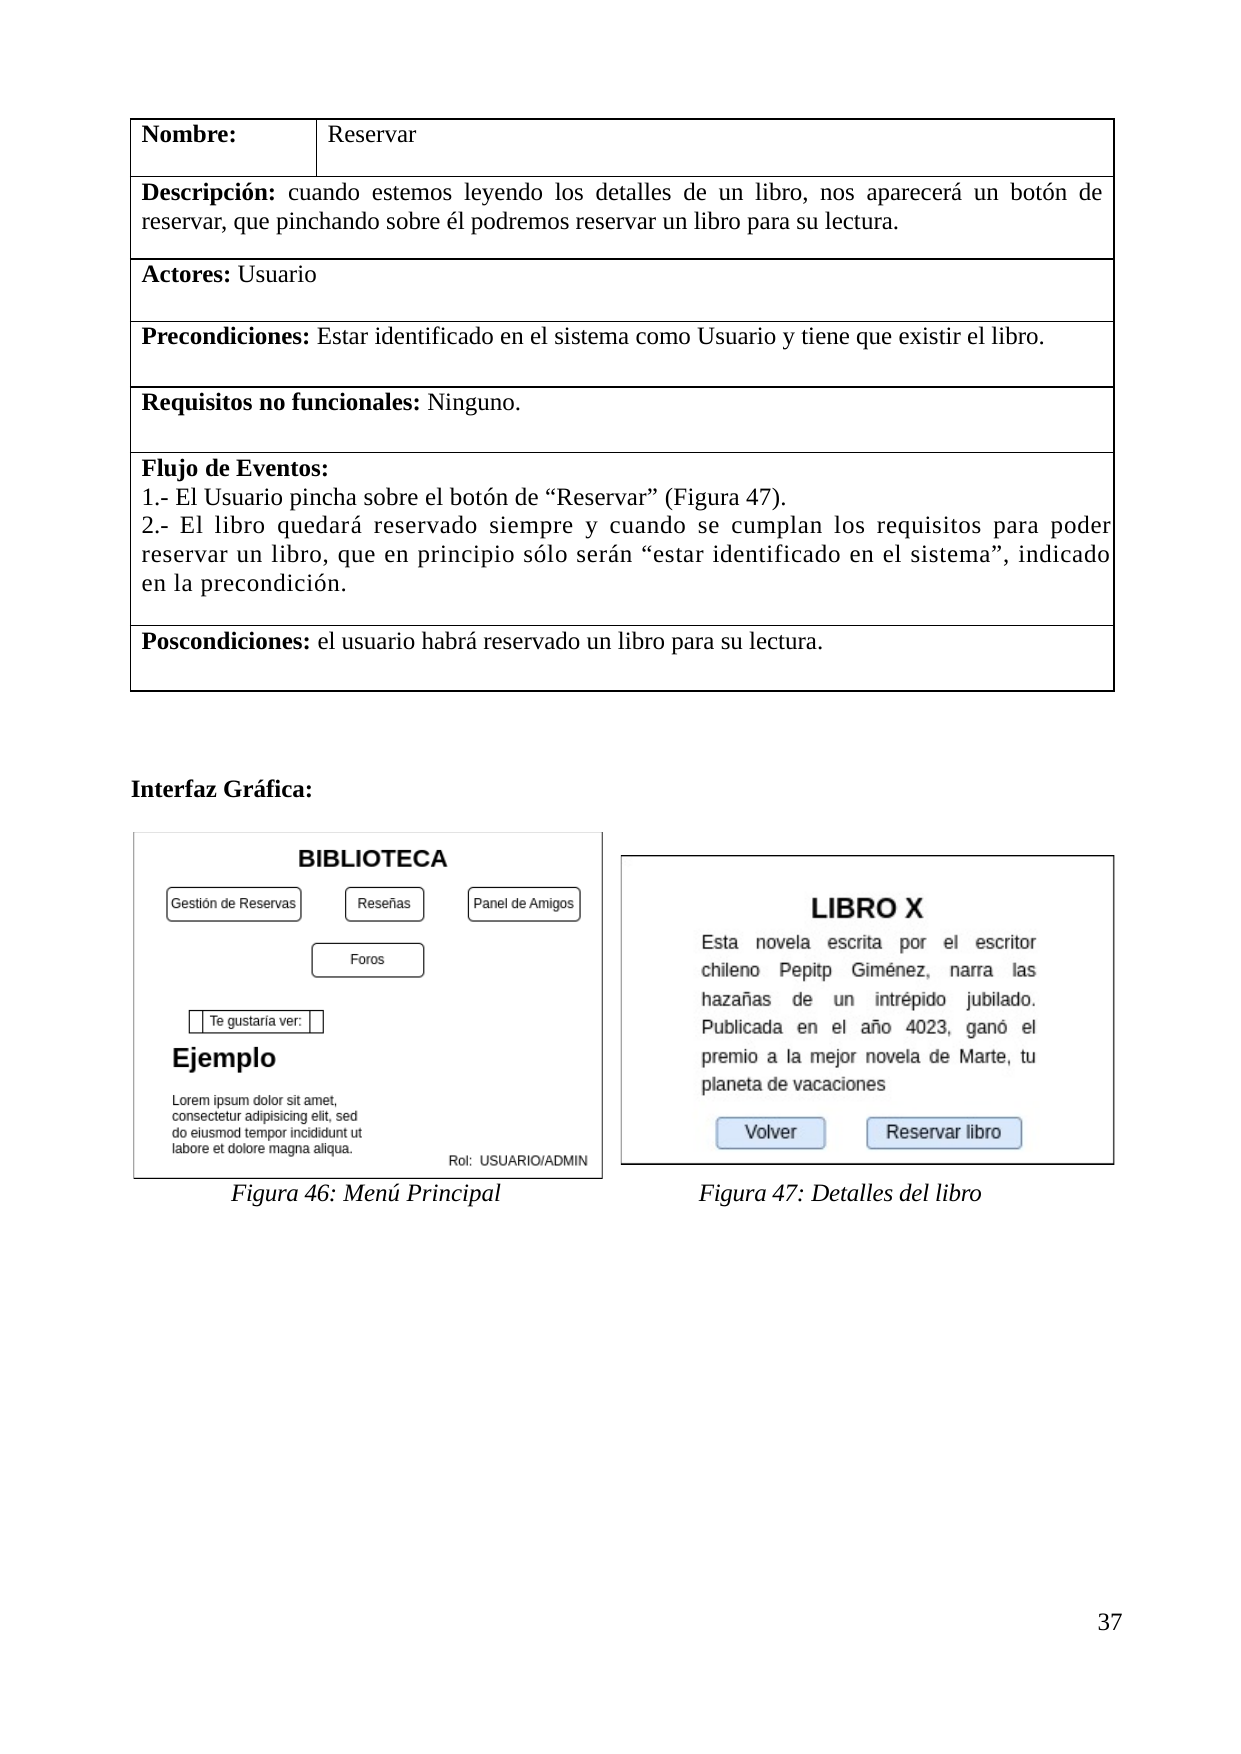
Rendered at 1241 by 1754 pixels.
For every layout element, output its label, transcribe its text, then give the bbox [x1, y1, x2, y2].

table_cell Actores: Usuario [131, 260, 1113, 321]
text Interfaz Gráfica: [118, 774, 1122, 803]
picture [133, 832, 603, 1179]
table_cell Precondiciones: Estar identificado en el sistema como Usuario y tiene que existir el libro. [131, 322, 1113, 386]
table_cell Flujo de Eventos: 1.- El Usuario pincha sobre el botón de “Reservar” (Figura 47). 2.- El libro quedará reservado siempre y cuando se cumplan los requisitos para poder reservar un libro, que en principio sólo serán “estar identificado en el sistema”, indicado en la precondición. [131, 453, 1113, 625]
table_header Reservar [317, 120, 1113, 176]
table_header Nombre: [131, 120, 316, 176]
picture [620, 855, 1115, 1165]
text Figura 46: Menú Principal Figura 47: Detalles del libro [118, 832, 1122, 1207]
table_cell Requisitos no funcionales: Ninguno. [131, 388, 1113, 452]
table_cell Descripción: cuando estemos leyendo los detalles de un libro, nos aparecerá un botón de reservar, que pinchando sobre él podremos reservar un libro para su lectura. [131, 177, 1113, 258]
table_cell Poscondiciones: el usuario habrá reservado un libro para su lectura. [131, 626, 1113, 690]
